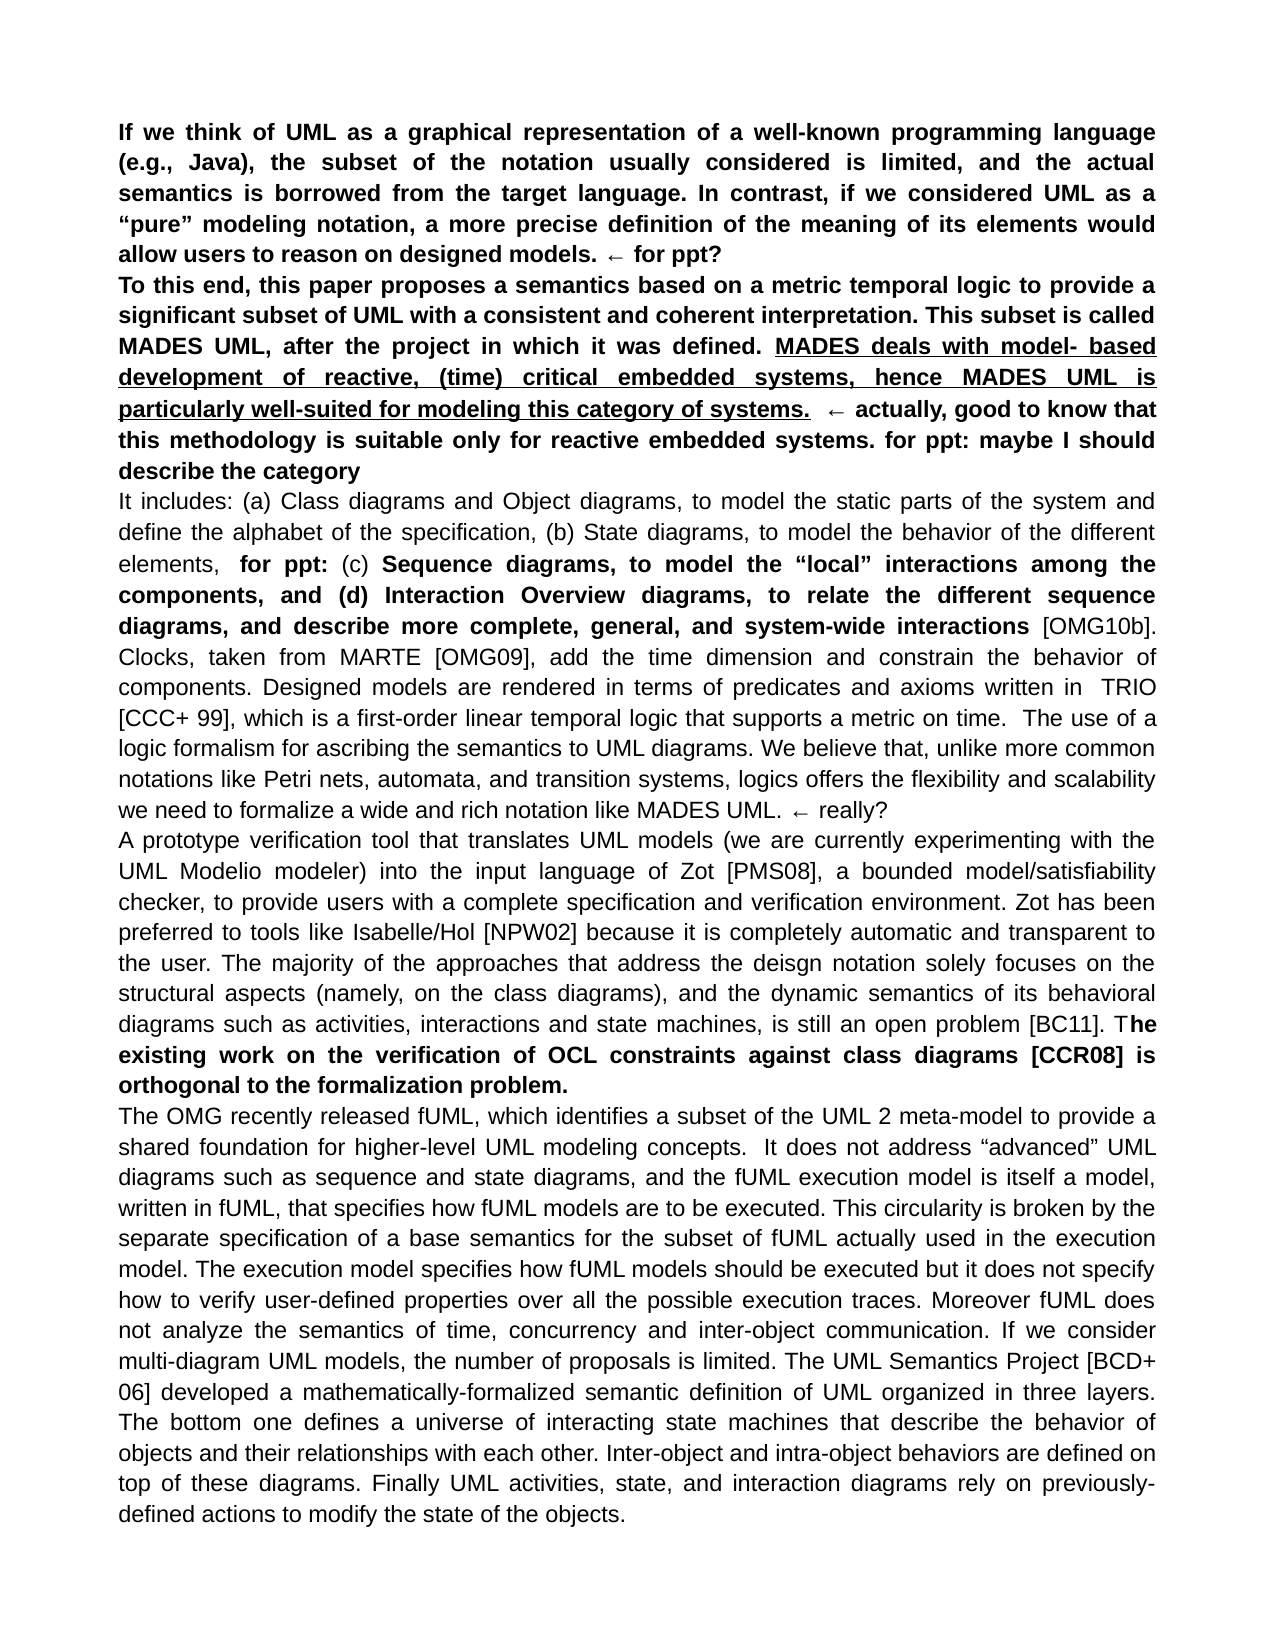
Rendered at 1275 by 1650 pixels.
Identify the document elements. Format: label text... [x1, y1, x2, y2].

text To this end, this paper proposes a semantics based on a metric temporal logic to provide a significant subset of UML with a consistent and coherent interpretation. This subset is called MADES UML, after the project in which it was defined. MADES deals with model- based development of reactive, (time) critical embedded systems, hence MADES UML is [118, 271, 1157, 387]
text particularly well-suited for modeling this category of systems. ← actually, good to know that this methodology is suitable only for reactive embedded systems. for ppt: maybe I should describe the category [118, 388, 1157, 484]
text If we think of UML as a graphical representation of a well-known programming language (e.g., Java), the subset of the notation usually considered is limited, and the actual semantics is borrowed from the target language. In contrast, if we considered UML as a “pure” modeling notation, a more precise definition of the meaning of its elements would allow users to reason on designed models. ← for ppt? [118, 118, 1157, 267]
text It includes: (a) Class diagrams and Object diagrams, to model the static parts of the system and define the alphabet of the specification, (b) State diagrams, to model the behavior of the different elements, for ppt: (c) Sequence diagrams, to model the “local” interactions among the components, and (d) Interaction Overview diagrams, to relate the different sequence diagrams, and describe more complete, general, and system-wide interactions [OMG10b]. Clocks, taken from MARTE [OMG09], add the time dimension and constrain the behavior of components. Designed models are rendered in terms of predicates and axioms written in TRIO [CCC+ 99], which is a first-order linear temporal logic that supports a metric on time. The use of a logic formalism for ascribing the semantics to UML diagrams. We believe that, unlike more common notations like Petri nets, automata, and transition systems, logics offers the flexibility and scalability we need to formalize a wide and rich notation like MADES UML. ← really? [118, 488, 1157, 823]
text The OMG recently released fUML, which identifies a subset of the UML 2 meta-model to provide a shared foundation for higher-level UML modeling concepts. It does not address “advanced” UML diagrams such as sequence and state diagrams, and the fUML execution model is itself a model, written in fUML, that specifies how fUML models are to be executed. This circularity is broken by the separate specification of a base semantics for the subset of fUML actually used in the execution model. The execution model specifies how fUML models should be executed but it does not specify how to verify user-defined properties over all the possible execution traces. Moreover fUML does not analyze the semantics of time, concurrency and inter-object communication. If we consider multi-diagram UML models, the number of proposals is limited. The UML Semantics Project [BCD+ 06] developed a mathematically-formalized semantic definition of UML organized in three layers. The bottom one defines a universe of interacting state machines that describe the behavior of objects and their relationships with each other. Inter-object and intra-object behaviors are defined on top of these diagrams. Finally UML activities, state, and interaction diagrams rely on previously-defined actions to modify the state of the objects. [118, 1102, 1157, 1527]
text A prototype verification tool that translates UML models (we are currently experimenting with the UML Modelio modeler) into the input language of Zot [PMS08], a bounded model/satisfiability checker, to provide users with a complete specification and verification environment. Zot has been preferred to tools like Isabelle/Hol [NPW02] because it is completely automatic and transparent to the user. The majority of the approaches that address the deisgn notation solely focuses on the structural aspects (namely, on the class diagrams), and the dynamic semantics of its behavioral diagrams such as activities, interactions and state machines, is still an open problem [BC11]. The existing work on the verification of OCL constraints against class diagrams [CCR08] is orthogonal to the formalization problem. [118, 827, 1157, 1098]
